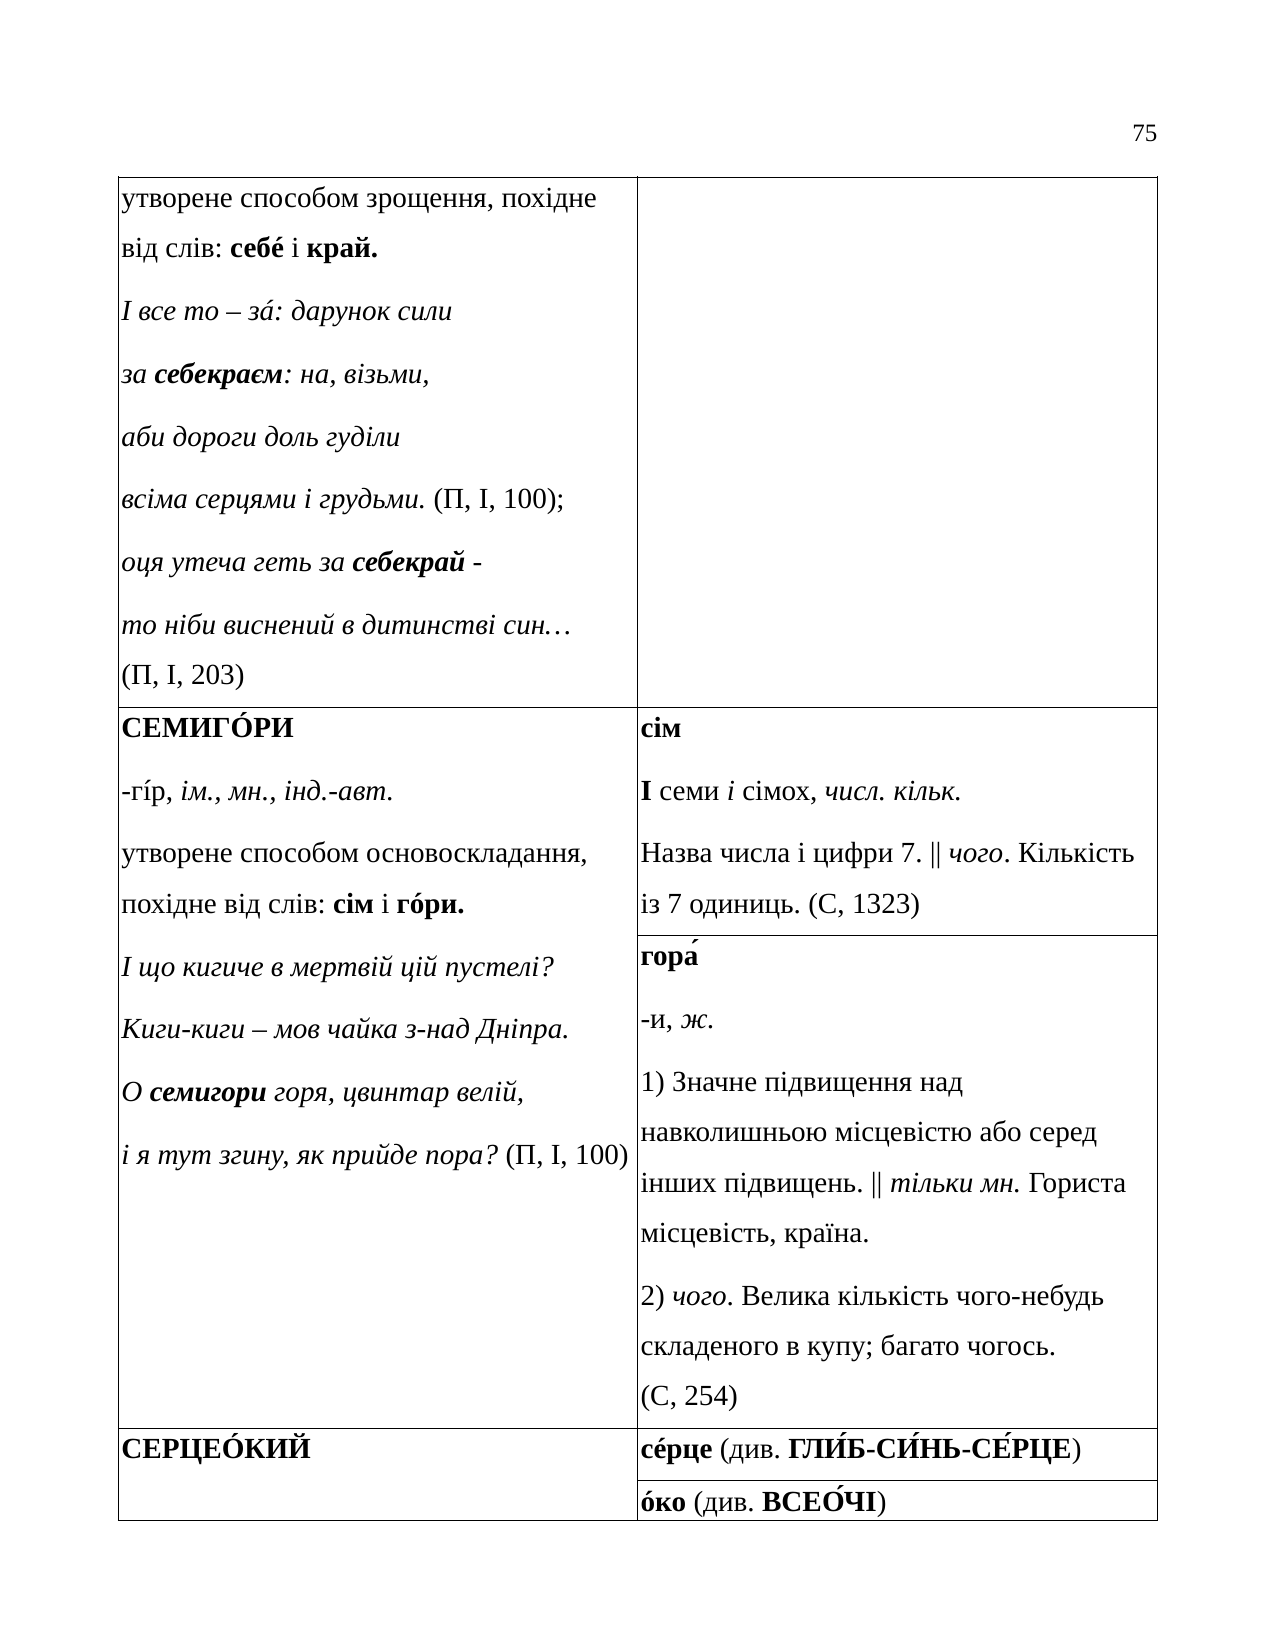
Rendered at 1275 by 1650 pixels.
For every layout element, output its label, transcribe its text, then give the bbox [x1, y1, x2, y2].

table_cell сéрце (див. ГЛИ́Б-СИ́НЬ-СЕ́РЦЕ) [638, 1429, 1157, 1480]
table_cell утворене способом зрощення, похідне від слів: себé і край. І все то – зá: дарунок сили за себекраєм: на, візьми, аби дороги доль гуділи всіма серцями і грудьми. (П, І, 100); оця утеча геть за себекрай - то ніби виснений в дитинстві син… (П, І, 203) [119, 178, 637, 706]
table_cell óко (див. ВСЕО́ЧІ) [638, 1481, 1157, 1520]
table_cell СЕРЦЕÓКИЙ [119, 1429, 637, 1520]
table_cell гора́ -и, ж. 1) Значне підвищення над навколишньою місцевістю або серед інших підвищень. || тільки мн. Гориста місцевість, країна. 2) чого. Велика кількість чого-небудь складеного в купу; багато чогось. (С, 254) [638, 936, 1157, 1428]
table_cell СЕМИГÓРИ -гíр, ім., мн., інд.-авт. утворене способом основоскладання, похідне від слів: сім і гóри. І що кигиче в мертвій цій пустелі? Киги-киги – мов чайка з-над Дніпра. О семигори горя, цвинтар велій, і я тут згину, як прийде пора? (П, І, 100) [119, 708, 637, 1428]
table_cell сім I семи і сімох, числ. кільк. Назва числа і цифри 7. || чого. Кількість із 7 одиниць. (С, 1323) [638, 708, 1157, 935]
table_cell [638, 178, 1157, 706]
